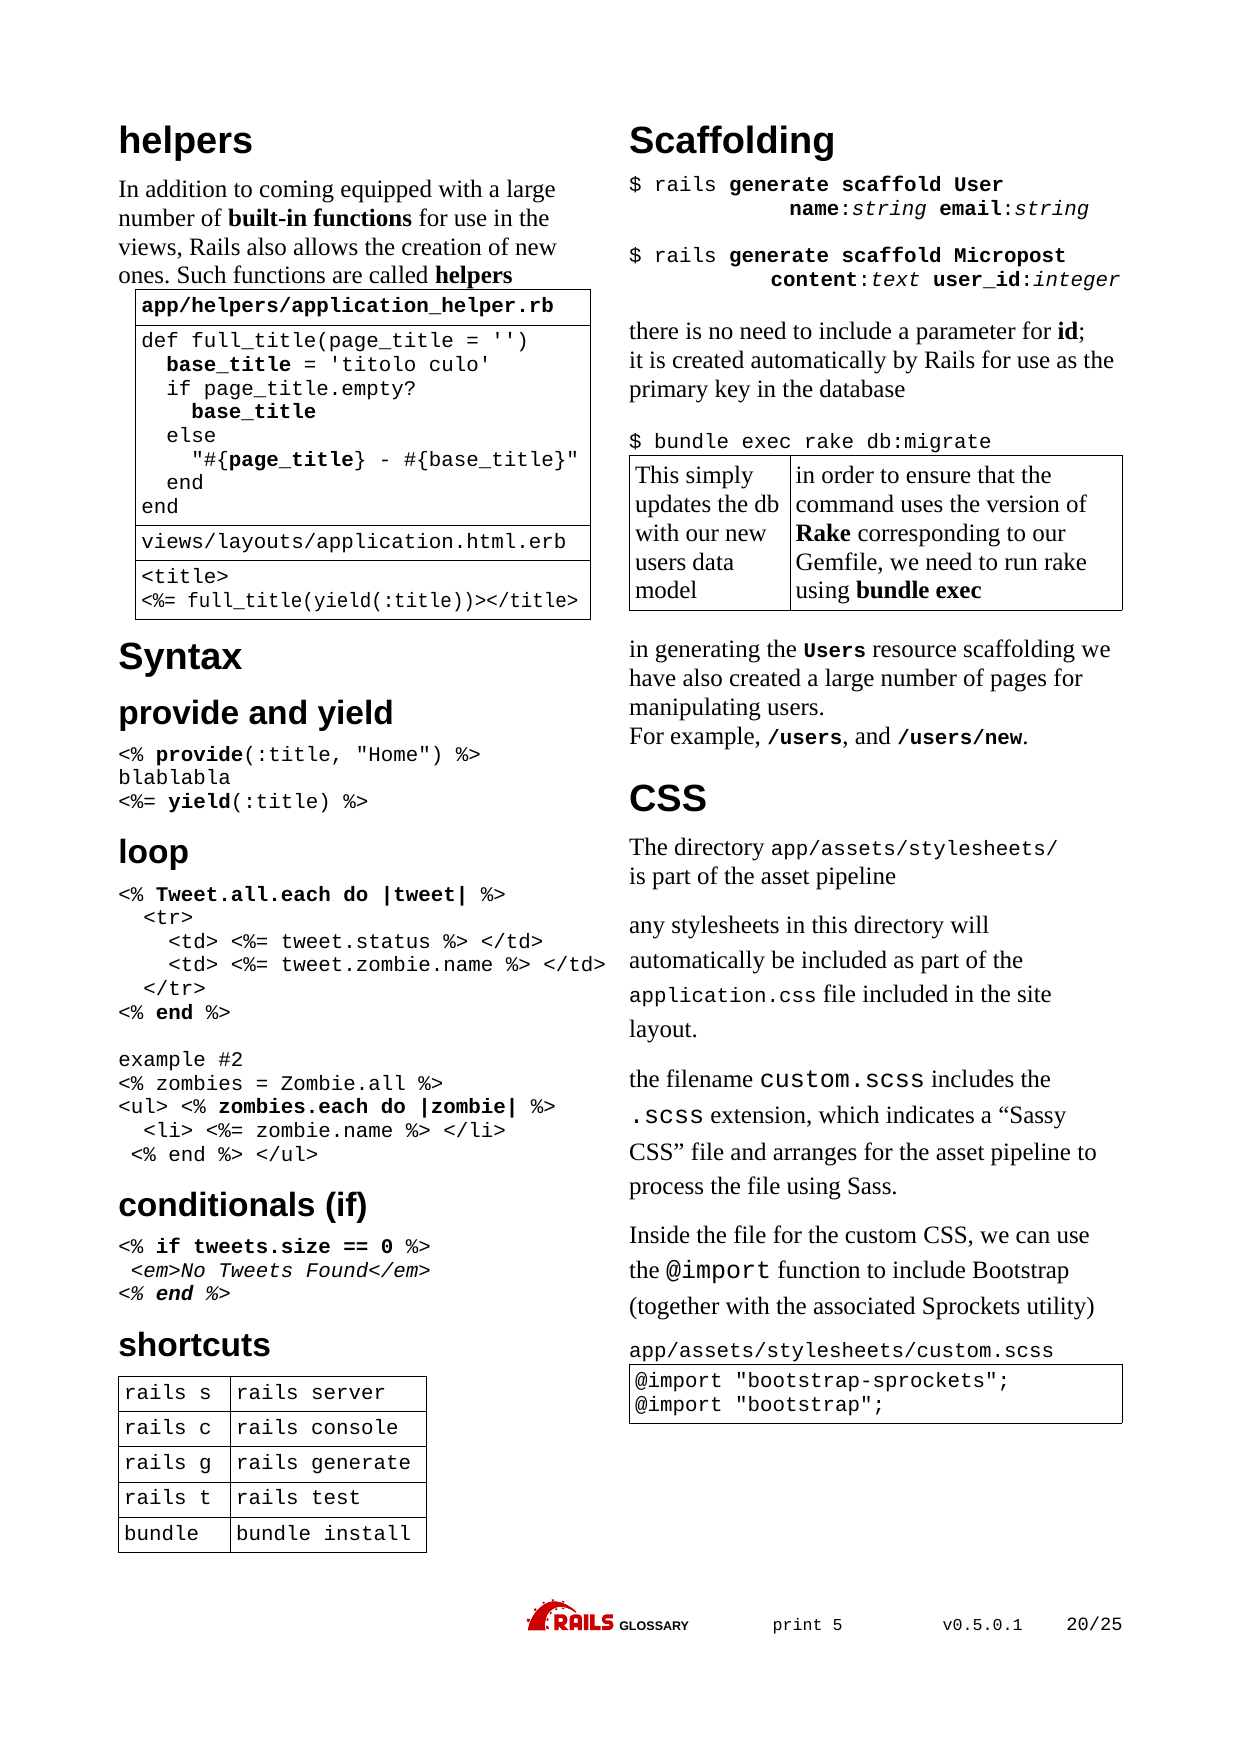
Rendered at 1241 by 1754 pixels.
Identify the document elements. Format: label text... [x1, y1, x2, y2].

text </tr> [118, 978, 611, 1002]
table_cell def full_title(page_title = '') base_title = 'titolo culo' if page_title.empty? base_title else "#{page_title} - #{base_title}" end end [136, 326, 590, 525]
text In addition to coming equipped with a large number of built-in functions for use in the views, Rails also allows the creation of new ones. Such functions are called helpers [118, 174, 611, 289]
text <tr> [118, 907, 611, 931]
text the filename custom.scss includes the .scss extension, which indicates a “Sassy CSS” file and arranges for the asset pipeline to process the file using Sass. [629, 1064, 1122, 1200]
text <% end %> </ul> [118, 1144, 611, 1167]
subtitle shortcuts [118, 1325, 611, 1363]
table_header rails server [231, 1377, 426, 1411]
text <ul> <% zombies.each do |zombie| %> [118, 1096, 611, 1120]
table_cell rails test [231, 1483, 426, 1517]
table_cell views/layouts/application.html.erb [136, 526, 590, 560]
text name:string email:string [629, 198, 1122, 222]
table_cell <title> <%= full_title(yield(:title))></title> [136, 561, 590, 619]
text <em>No Tweets Found</em> [118, 1260, 611, 1283]
text content:text user_id:integer [629, 269, 1122, 292]
text <li> <%= zombie.name %> </li> [118, 1120, 611, 1144]
text <% Tweet.all.each do |tweet| %> [118, 883, 611, 907]
text there is no need to include a parameter for id; [629, 316, 1122, 345]
text any stylesheets in this directory will automatically be included as part of the application.css file included in the site layout. [629, 910, 1122, 1043]
table_cell rails g [119, 1447, 230, 1482]
text primary key in the database [629, 374, 1122, 402]
text <%= yield(:title) %> [118, 791, 611, 815]
table_header in order to ensure that the command uses the version of Rake corresponding to our Gemfile, we need to run rake using bundle exec [791, 456, 1122, 610]
table_cell rails t [119, 1483, 230, 1517]
table_cell bundle [119, 1518, 230, 1552]
text <% zombies = Zombie.all %> [118, 1073, 611, 1096]
subtitle helpers [118, 118, 611, 162]
text <% provide(:title, "Home") %> [118, 744, 611, 767]
subtitle Scaffolding [629, 118, 1122, 162]
text is part of the asset pipeline [629, 861, 1122, 890]
text <td> <%= tweet.status %> </td> [118, 931, 611, 954]
subtitle loop [118, 832, 611, 871]
text <td> <%= tweet.zombie.name %> </td> [118, 954, 611, 978]
table_cell rails generate [231, 1447, 426, 1482]
table_header rails s [119, 1377, 230, 1411]
text in generating the Users resource scaffolding we have also created a large number of pages for manipulating users. [629, 634, 1122, 721]
table_header This simply updates the db with our new users data model [630, 456, 790, 610]
text blablabla [118, 767, 611, 791]
subtitle provide and yield [118, 693, 611, 731]
subtitle Syntax [118, 634, 611, 678]
text <% end %> [118, 1283, 611, 1307]
text $ bundle exec rake db:migrate [629, 431, 1122, 455]
subtitle conditionals (if) [118, 1185, 611, 1224]
table_header app/helpers/application_helper.rb [136, 290, 590, 324]
table_cell bundle install [231, 1518, 426, 1552]
table_cell rails console [231, 1412, 426, 1446]
table_header @import "bootstrap-sprockets"; @import "bootstrap"; [630, 1365, 1122, 1423]
text example #2 [118, 1049, 611, 1073]
text app/assets/stylesheets/custom.scss [629, 1340, 1122, 1364]
text <% end %> [118, 1002, 611, 1025]
subtitle CSS [629, 776, 1122, 819]
text $ rails generate scaffold Micropost [629, 245, 1122, 269]
text For example, /users, and /users/new. [629, 721, 1122, 751]
text The directory app/assets/stylesheets/ [629, 832, 1122, 861]
text $ rails generate scaffold User [629, 174, 1122, 198]
text <% if tweets.size == 0 %> [118, 1236, 611, 1260]
table_cell rails c [119, 1412, 230, 1446]
text it is created automatically by Rails for use as the [629, 345, 1122, 374]
text Inside the file for the custom CSS, we can use the @import function to include Bootstrap (together with the associated Sprockets utility) [629, 1220, 1122, 1320]
